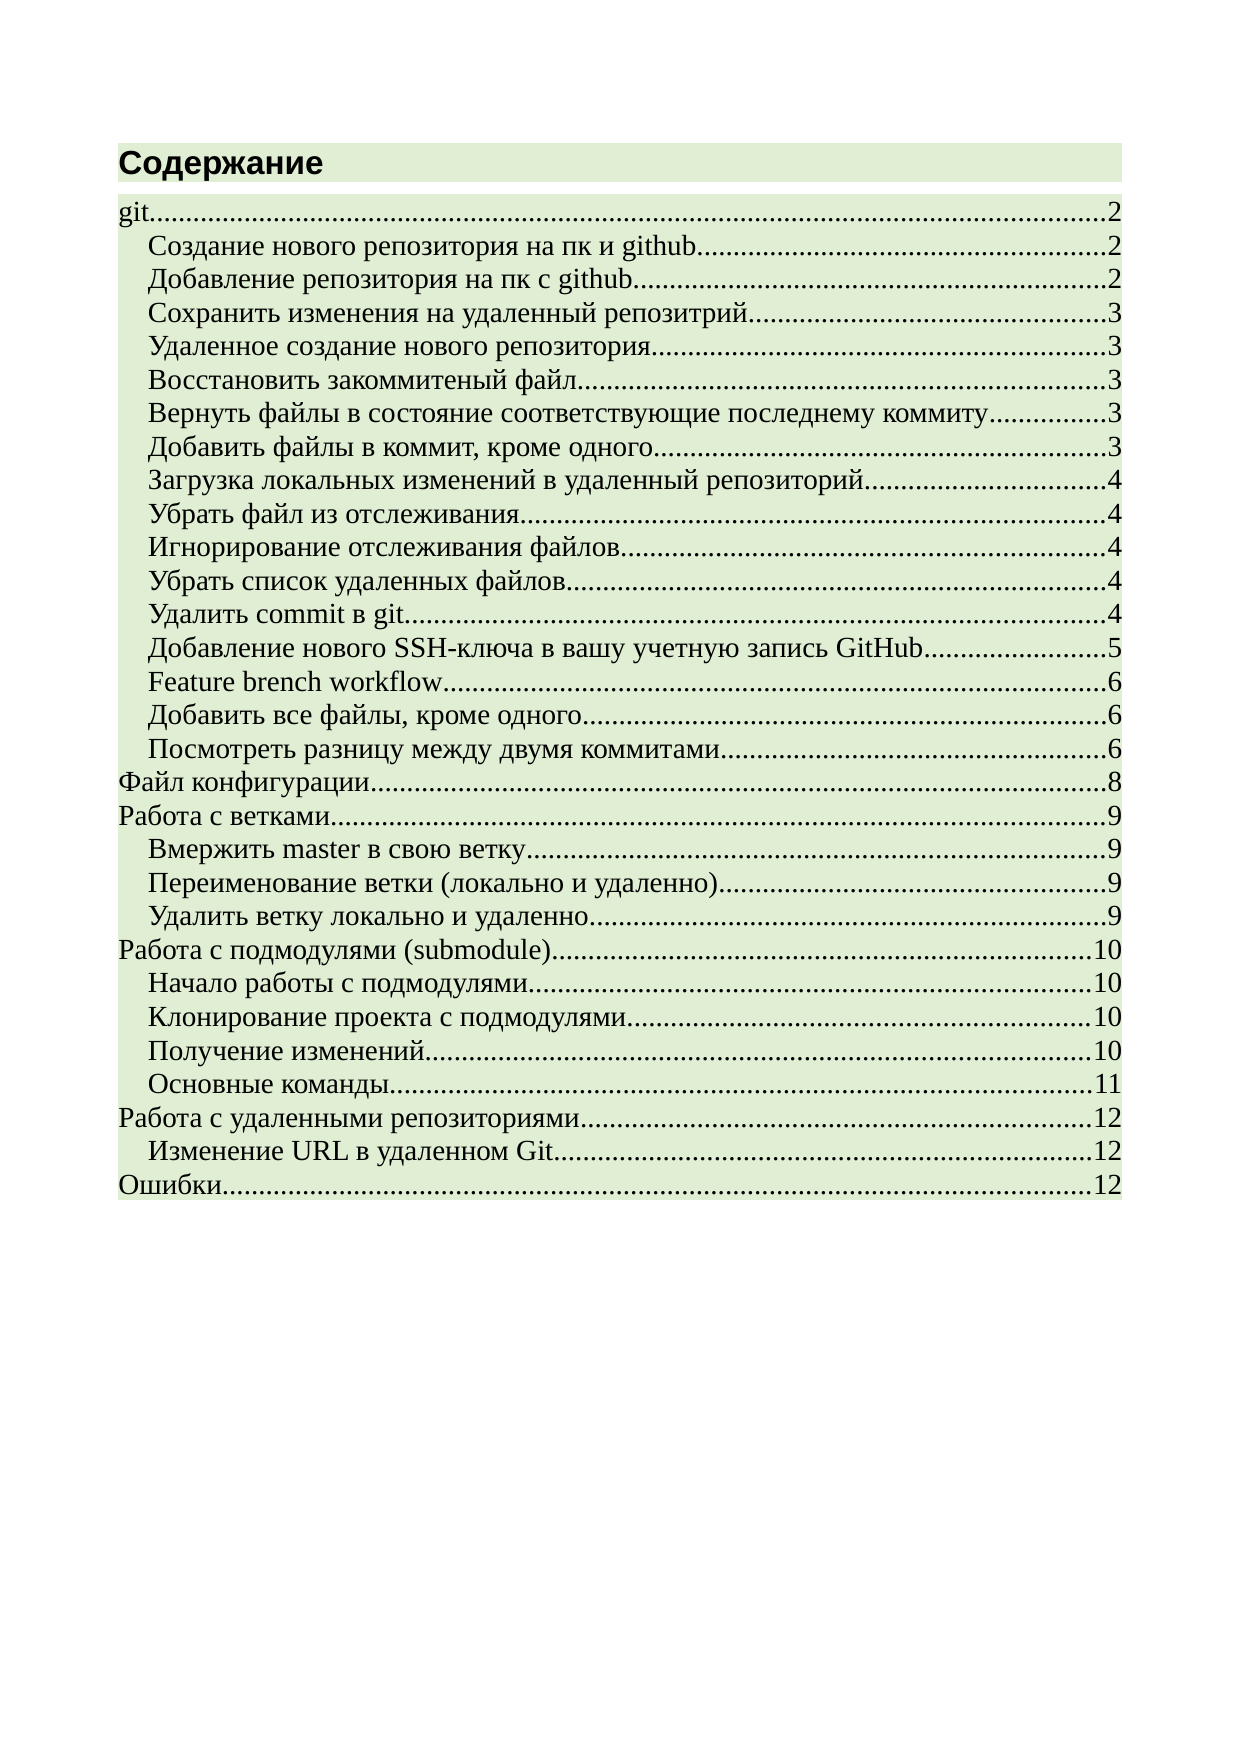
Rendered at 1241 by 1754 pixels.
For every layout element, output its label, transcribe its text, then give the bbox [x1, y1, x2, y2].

text Убрать файл из отслеживания 4 [148, 496, 1122, 529]
text Feature brench workflow 6 [148, 664, 1122, 697]
subtitle Содержание [118, 143, 1122, 182]
text Убрать список удаленных файлов 4 [148, 563, 1122, 597]
text Удалить commit в git 4 [148, 597, 1122, 630]
text Игнорирование отслеживания файлов 4 [148, 529, 1122, 563]
text git 2 [118, 194, 1122, 228]
text Восстановить закоммитеный файл 3 [148, 362, 1122, 395]
text Начало работы с подмодулями 10 [148, 966, 1122, 999]
text Основные команды 11 [148, 1066, 1122, 1100]
text Клонирование проекта с подмодулями 10 [148, 999, 1122, 1033]
text Файл конфигурации 8 [118, 764, 1122, 798]
text Создание нового репозитория на пк и github 2 [148, 228, 1122, 261]
text Вмержить master в свою ветку 9 [148, 831, 1122, 865]
text Загрузка локальных изменений в удаленный репозиторий 4 [148, 462, 1122, 496]
text Добавить все файлы, кроме одного 6 [148, 697, 1122, 731]
text Удалить ветку локально и удаленно 9 [148, 898, 1122, 932]
text Удаленное создание нового репозитория 3 [148, 328, 1122, 362]
text Ошибки 12 [118, 1167, 1122, 1200]
text Добавление нового SSH-ключа в вашу учетную запись GitHub 5 [148, 630, 1122, 664]
text Добавить файлы в коммит, кроме одного 3 [148, 429, 1122, 462]
text Работа с подмодулями (submodule) 10 [118, 932, 1122, 966]
text Посмотреть разницу между двумя коммитами 6 [148, 731, 1122, 764]
text Переименование ветки (локально и удаленно) 9 [148, 865, 1122, 898]
text Сохранить изменения на удаленный репозитрий 3 [148, 295, 1122, 328]
text Работа с ветками 9 [118, 798, 1122, 831]
text Изменение URL в удаленном Git 12 [148, 1133, 1122, 1167]
text Получение изменений 10 [148, 1033, 1122, 1066]
text Вернуть файлы в состояние соответствующие последнему коммиту 3 [148, 395, 1122, 429]
text Работа с удаленными репозиториями 12 [118, 1100, 1122, 1133]
text Добавление репозитория на пк с github 2 [148, 261, 1122, 295]
